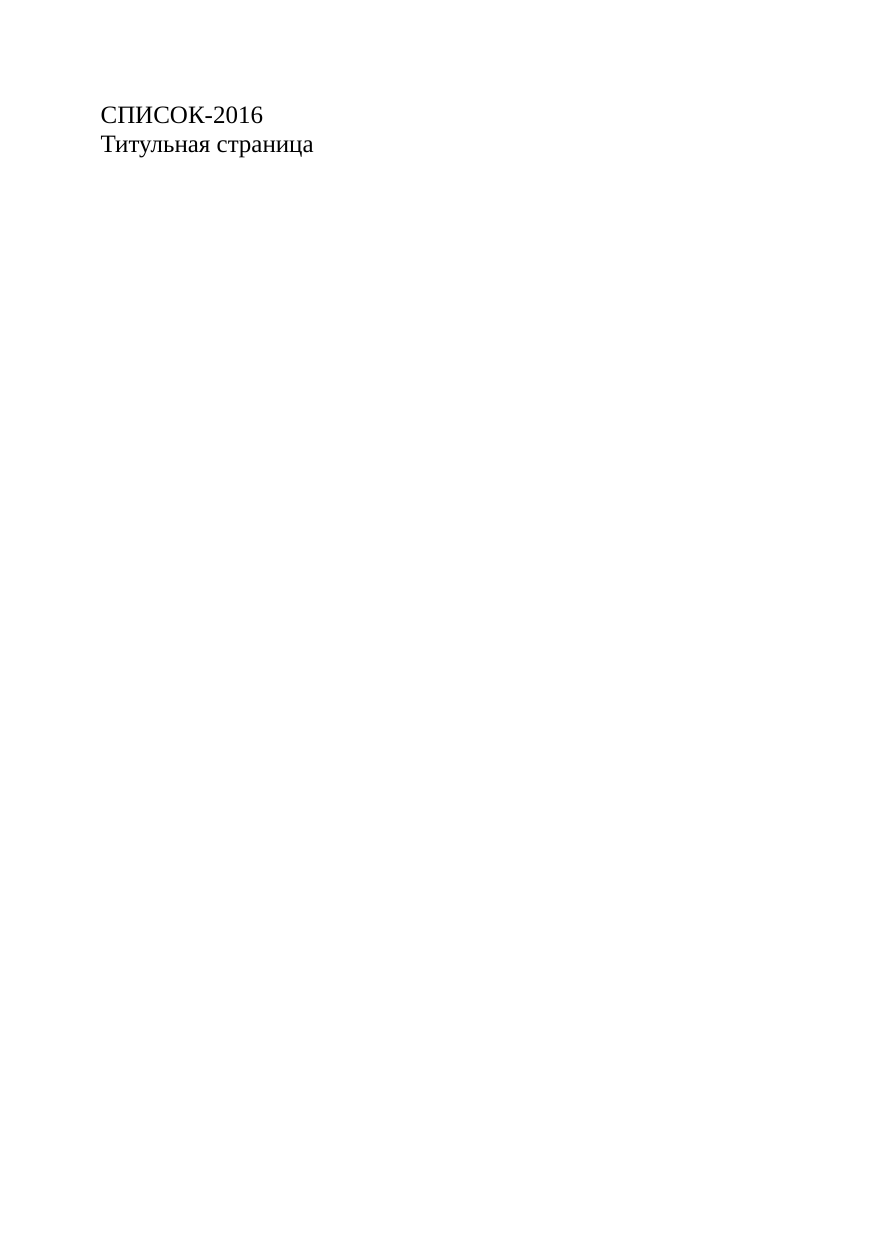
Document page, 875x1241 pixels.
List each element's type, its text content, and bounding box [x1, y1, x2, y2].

text Титульная страница [100, 129, 774, 158]
text СПИСОК-2016 [100, 100, 774, 129]
